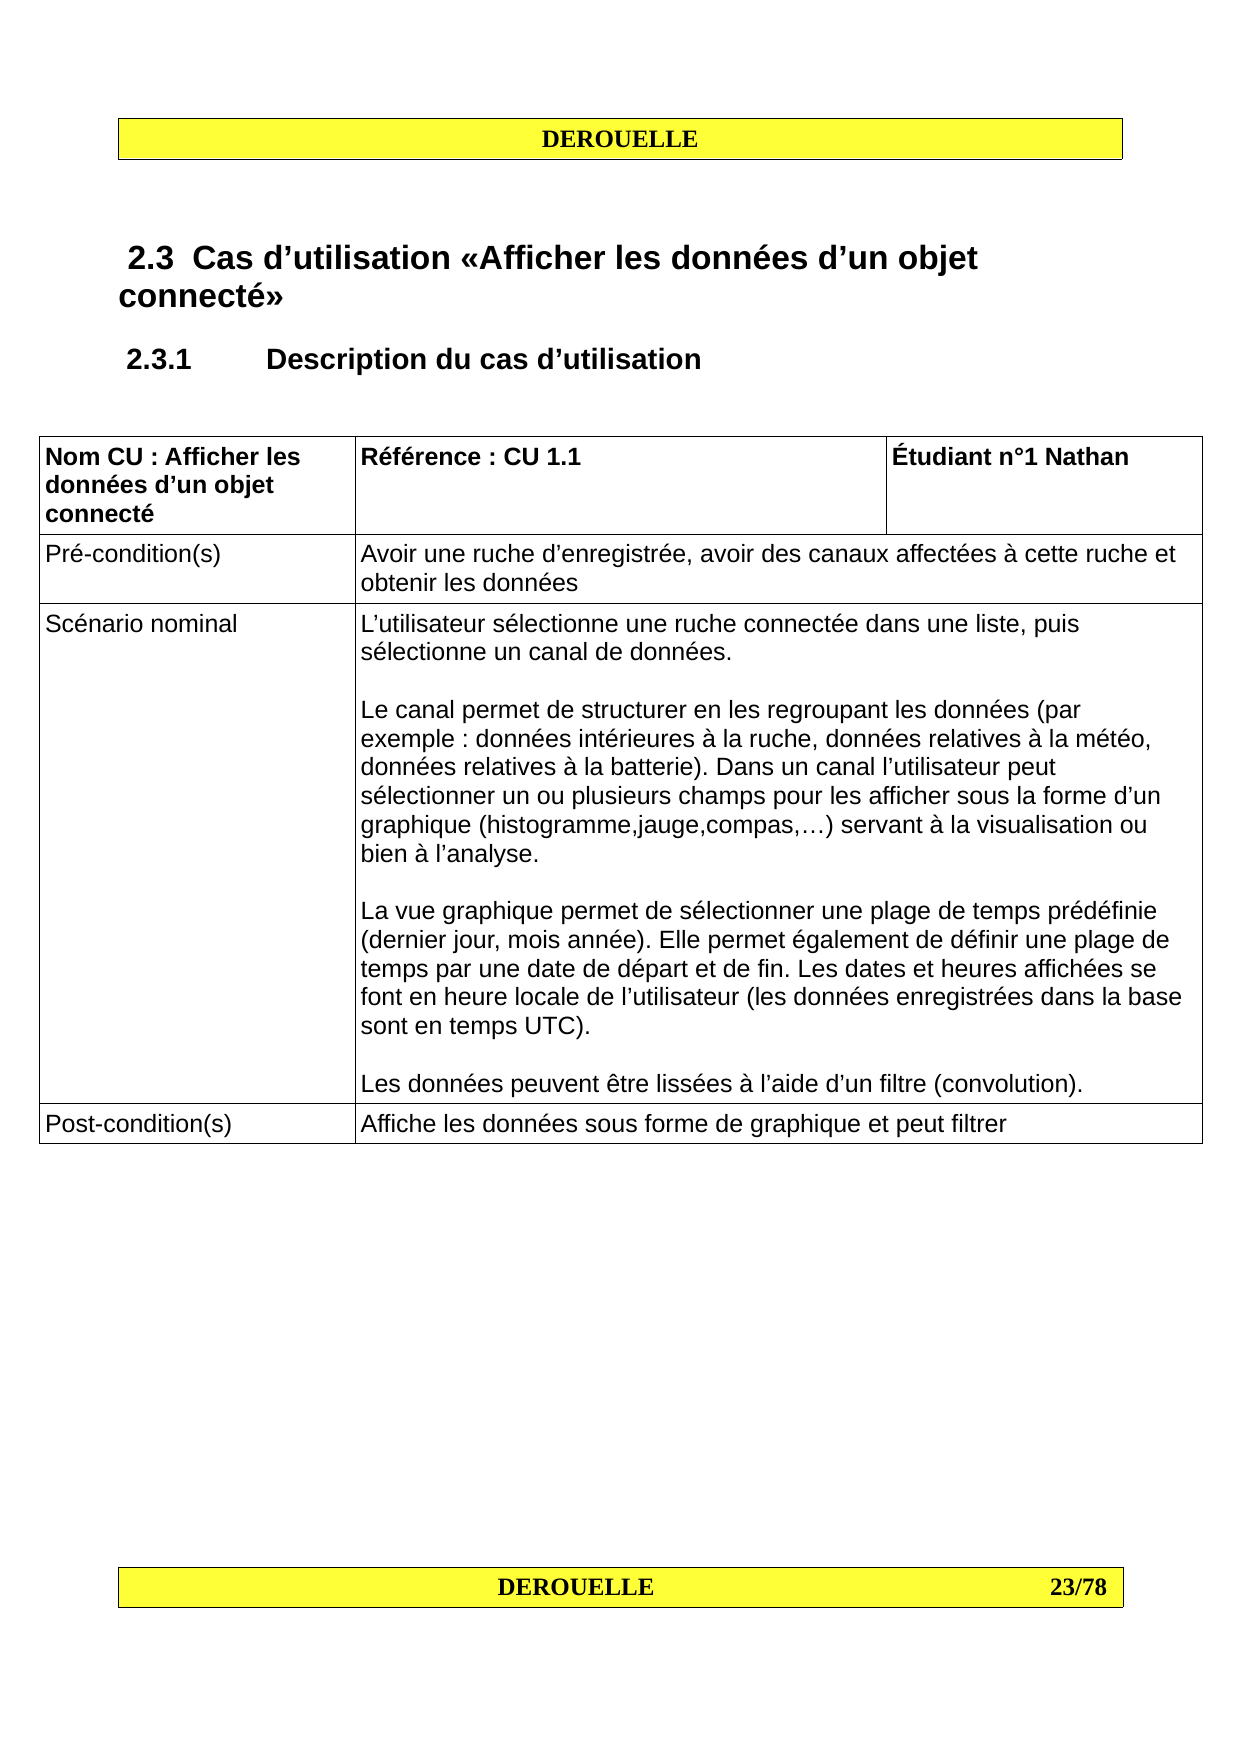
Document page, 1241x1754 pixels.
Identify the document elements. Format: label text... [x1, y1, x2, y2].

table_header Référence : CU 1.1 [356, 437, 886, 534]
table_cell Scénario nominal [40, 604, 355, 1103]
table_cell Avoir une ruche d’enregistrée, avoir des canaux affectées à cette ruche et obtenir les données [356, 535, 1202, 603]
subtitle Cas d’utilisation «Afficher les données d’un objet connecté» [118, 238, 1122, 315]
table_cell Pré-condition(s) [40, 535, 355, 603]
table_header Nom CU : Afficher les données d’un objet connecté [40, 437, 355, 534]
table_header Étudiant n°1 Nathan [887, 437, 1202, 534]
subtitle Description du cas d’utilisation [118, 342, 1122, 376]
table_cell L’utilisateur sélectionne une ruche connectée dans une liste, puis sélectionne un canal de données. Le canal permet de structurer en les regroupant les données (par exemple : données intérieures à la ruche, données relatives à la météo, données relatives à la batterie). Dans un canal l’utilisateur peut sélectionner un ou plusieurs champs pour les afficher sous la forme d’un graphique (histogramme,jauge,compas,…) servant à la visualisation ou bien à l’analyse. La vue graphique permet de sélectionner une plage de temps prédéfinie (dernier jour, mois année). Elle permet également de définir une plage de temps par une date de départ et de fin. Les dates et heures affichées se font en heure locale de l’utilisateur (les données enregistrées dans la base sont en temps UTC). Les données peuvent être lissées à l’aide d’un filtre (convolution). [356, 604, 1202, 1103]
table_cell Affiche les données sous forme de graphique et peut filtrer [356, 1104, 1202, 1143]
table_cell Post-condition(s) [40, 1104, 355, 1143]
